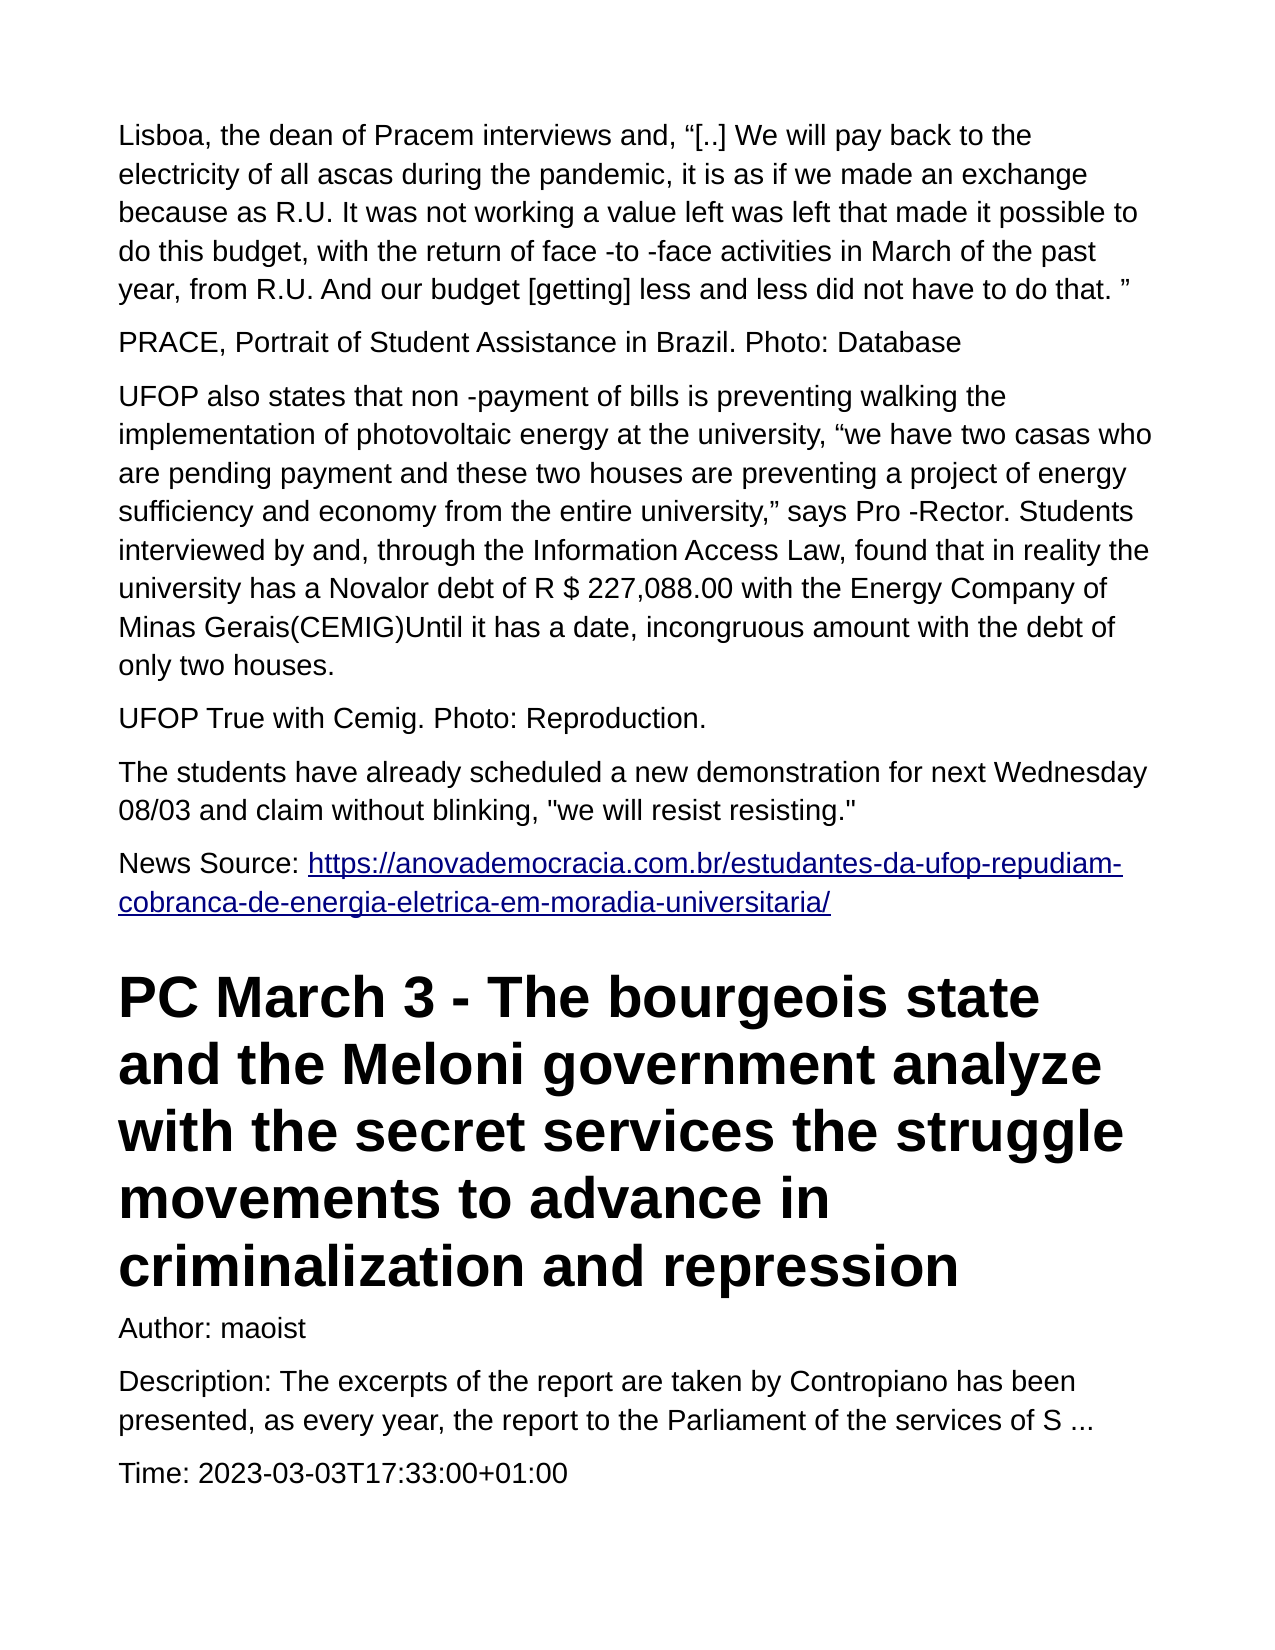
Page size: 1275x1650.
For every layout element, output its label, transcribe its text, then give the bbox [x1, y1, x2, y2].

text News Source: https://anovademocracia.com.br/estudantes-da-ufop-repudiam-cobranca-de-energia-eletrica-em-moradia-universitaria/ [118, 846, 1157, 918]
subtitle PC March 3 - The bourgeois state and the Meloni government analyze with the secret services the struggle movements to advance in criminalization and repression [118, 963, 1157, 1298]
text Description: The excerpts of the report are taken by Contropiano has been presented, as every year, the report to the Parliament of the services of S ... [118, 1364, 1157, 1436]
text UFOP True with Cemig. Photo: Reproduction. [118, 701, 1157, 735]
text The students have already scheduled a new demonstration for next Wednesday 08/03 and claim without blinking, "we will resist resisting." [118, 754, 1157, 827]
text Lisboa, the dean of Pracem interviews and, “[..] We will pay back to the electricity of all ascas during the pandemic, it is as if we made an exchange because as R.U. It was not working a value left was left that made it possible to do this budget, with the return of face -to -face activities in March of the past year, from R.U. And our budget [getting] less and less did not have to do that. ” [118, 118, 1157, 306]
text Time: 2023-03-03T17:33:00+01:00 [118, 1456, 1157, 1489]
text PRACE, Portrait of Student Assistance in Brazil. Photo: Database [118, 325, 1157, 359]
text UFOP also states that non -payment of bills is preventing walking the implementation of photovoltaic energy at the university, “we have two casas who are pending payment and these two houses are preventing a project of energy sufficiency and economy from the entire university,” says Pro -Rector. Students interviewed by and, through the Information Access Law, found that in reality the university has a Novalor debt of R $ 227,088.00 with the Energy Company of Minas Gerais(CEMIG)Until it has a date, incongruous amount with the debt of only two houses. [118, 378, 1157, 682]
text Author: maoist [118, 1311, 1157, 1344]
